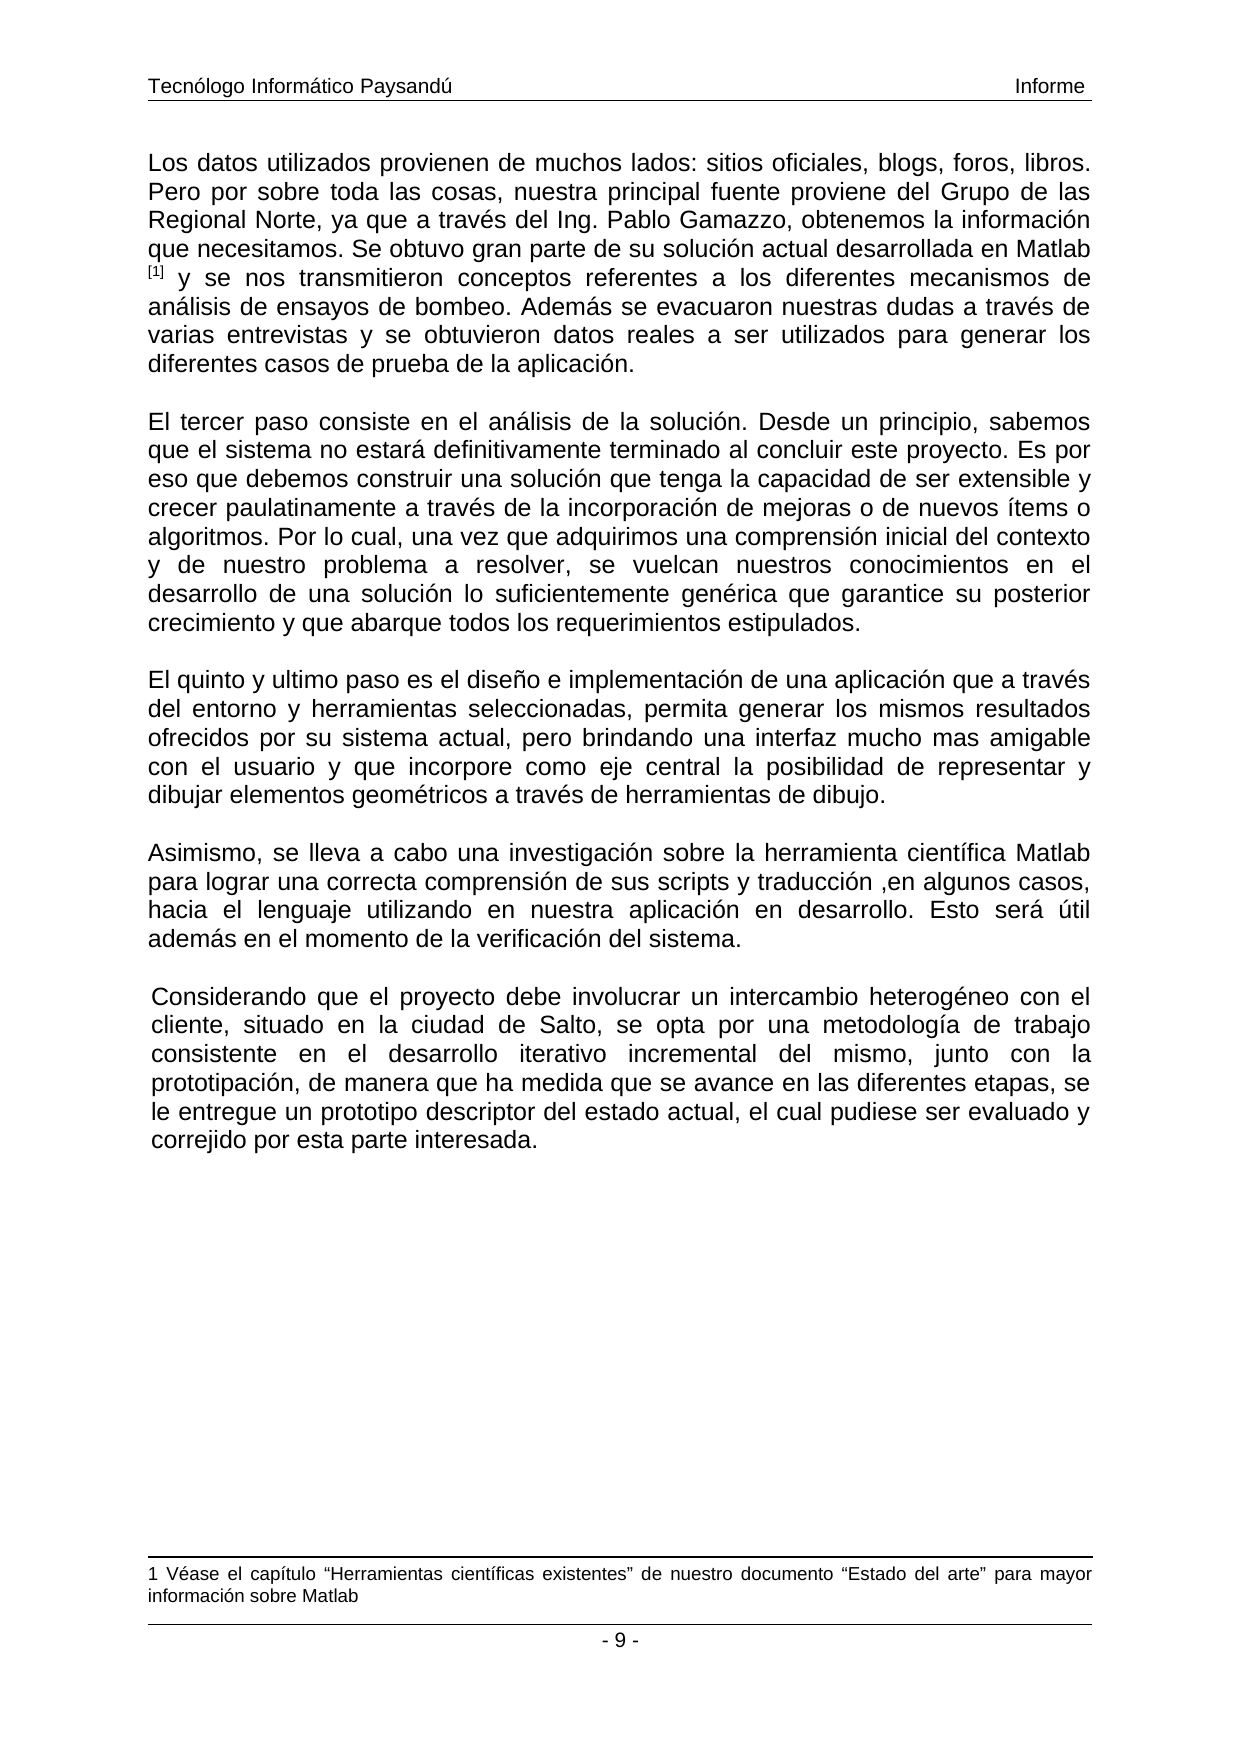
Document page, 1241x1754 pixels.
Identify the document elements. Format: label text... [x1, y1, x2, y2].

text El tercer paso consiste en el análisis de la solución. Desde un principio, sabemos que el sistema no estará definitivamente terminado al concluir este proyecto. Es por eso que debemos construir una solución que tenga la capacidad de ser extensible y crecer paulatinamente a través de la incorporación de mejoras o de nuevos ítems o algoritmos. Por lo cual, una vez que adquirimos una comprensión inicial del contexto y de nuestro problema a resolver, se vuelcan nuestros conocimientos en el desarrollo de una solución lo suficientemente genérica que garantice su posterior crecimiento y que abarque todos los requerimientos estipulados. [148, 406, 1092, 636]
text Asimismo, se lleva a cabo una investigación sobre la herramienta científica Matlab para lograr una correcta comprensión de sus scripts y traducción ,en algunos casos, hacia el lenguaje utilizando en nuestra aplicación en desarrollo. Esto será útil además en el momento de la verificación del sistema. [148, 838, 1092, 953]
text Los datos utilizados provienen de muchos lados: sitios oficiales, blogs, foros, libros. Pero por sobre toda las cosas, nuestra principal fuente proviene del Grupo de las Regional Norte, ya que a través del Ing. Pablo Gamazzo, obtenemos la información que necesitamos. Se obtuvo gran parte de su solución actual desarrollada en Matlab [] y se nos transmitieron conceptos referentes a los diferentes mecanismos de análisis de ensayos de bombeo. Además se evacuaron nuestras dudas a través de varias entrevistas y se obtuvieron datos reales a ser utilizados para generar los diferentes casos de prueba de la aplicación. [148, 148, 1092, 378]
text El quinto y ultimo paso es el diseño e implementación de una aplicación que a través del entorno y herramientas seleccionadas, permita generar los mismos resultados ofrecidos por su sistema actual, pero brindando una interfaz mucho mas amigable con el usuario y que incorpore como eje central la posibilidad de representar y dibujar elementos geométricos a través de herramientas de dibujo. [148, 665, 1092, 809]
text Véase el capítulo “Herramientas científicas existentes” de nuestro documento “Estado del arte” para mayor información sobre Matlab [148, 1563, 1092, 1606]
text Considerando que el proyecto debe involucrar un intercambio heterogéneo con el cliente, situado en la ciudad de Salto, se opta por una metodología de trabajo consistente en el desarrollo iterativo incremental del mismo, junto con la prototipación, de manera que ha medida que se avance en las diferentes etapas, se le entregue un prototipo descriptor del estado actual, el cual pudiese ser evaluado y correjido por esta parte interesada. [151, 981, 1092, 1154]
